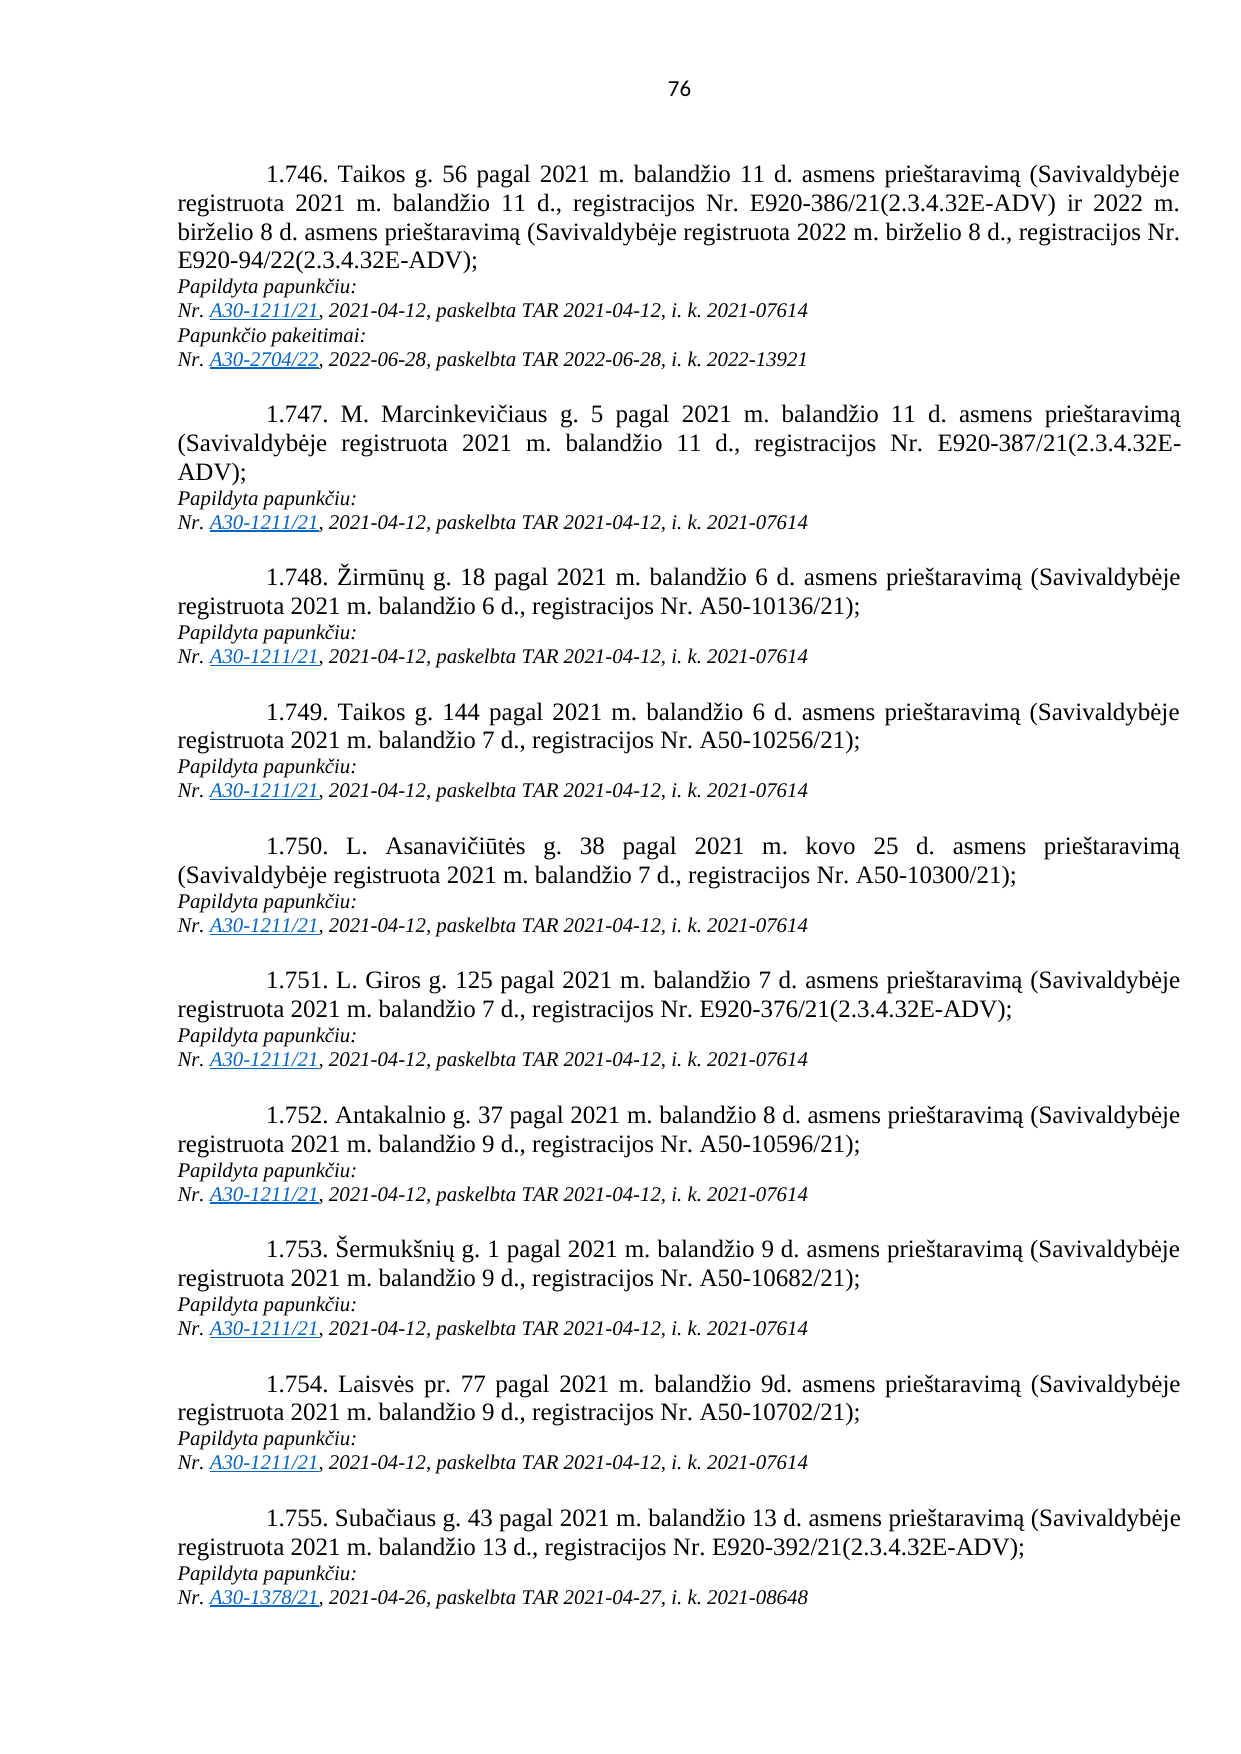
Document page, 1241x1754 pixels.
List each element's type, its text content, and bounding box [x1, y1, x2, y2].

text Nr. A30-1211/21, 2021-04-12, paskelbta TAR 2021-04-12, i. k. 2021-07614 [177, 644, 1181, 668]
text Papildyta papunkčiu: [177, 1023, 1181, 1047]
text Nr. A30-1211/21, 2021-04-12, paskelbta TAR 2021-04-12, i. k. 2021-07614 [177, 298, 1181, 322]
text Nr. A30-1211/21, 2021-04-12, paskelbta TAR 2021-04-12, i. k. 2021-07614 [177, 778, 1181, 802]
text Nr. A30-1211/21, 2021-04-12, paskelbta TAR 2021-04-12, i. k. 2021-07614 [177, 1450, 1181, 1474]
text Papildyta papunkčiu: [177, 1561, 1181, 1585]
text 1.747. M. Marcinkevičiaus g. 5 pagal 2021 m. balandžio 11 d. asmens prieštaravimą (Savivaldybėje registruota 2021 m. balandžio 11 d., registracijos Nr. E920-387/21(2.3.4.32E-ADV); [177, 399, 1181, 486]
text Papildyta papunkčiu: [177, 620, 1181, 644]
text Papunkčio pakeitimai: [177, 322, 1181, 347]
text Nr. A30-2704/22, 2022-06-28, paskelbta TAR 2022-06-28, i. k. 2022-13921 [177, 347, 1181, 371]
text Nr. A30-1211/21, 2021-04-12, paskelbta TAR 2021-04-12, i. k. 2021-07614 [177, 1182, 1181, 1206]
text Papildyta papunkčiu: [177, 1157, 1181, 1182]
text Nr. A30-1211/21, 2021-04-12, paskelbta TAR 2021-04-12, i. k. 2021-07614 [177, 1316, 1181, 1340]
text Nr. A30-1211/21, 2021-04-12, paskelbta TAR 2021-04-12, i. k. 2021-07614 [177, 913, 1181, 937]
text 1.748. Žirmūnų g. 18 pagal 2021 m. balandžio 6 d. asmens prieštaravimą (Savivaldybėje registruota 2021 m. balandžio 6 d., registracijos Nr. A50-10136/21); [177, 562, 1181, 620]
text Nr. A30-1211/21, 2021-04-12, paskelbta TAR 2021-04-12, i. k. 2021-07614 [177, 1047, 1181, 1071]
text Nr. A30-1211/21, 2021-04-12, paskelbta TAR 2021-04-12, i. k. 2021-07614 [177, 510, 1181, 534]
text Papildyta papunkčiu: [177, 889, 1181, 913]
text 1.755. Subačiaus g. 43 pagal 2021 m. balandžio 13 d. asmens prieštaravimą (Savivaldybėje registruota 2021 m. balandžio 13 d., registracijos Nr. E920-392/21(2.3.4.32E-ADV); [177, 1503, 1181, 1561]
text Papildyta papunkčiu: [177, 274, 1181, 298]
text 1.752. Antakalnio g. 37 pagal 2021 m. balandžio 8 d. asmens prieštaravimą (Savivaldybėje registruota 2021 m. balandžio 9 d., registracijos Nr. A50-10596/21); [177, 1100, 1181, 1157]
text Papildyta papunkčiu: [177, 1292, 1181, 1316]
text 1.746. Taikos g. 56 pagal 2021 m. balandžio 11 d. asmens prieštaravimą (Savivaldybėje registruota 2021 m. balandžio 11 d., registracijos Nr. E920-386/21(2.3.4.32E-ADV) ir 2022 m. birželio 8 d. asmens prieštaravimą (Savivaldybėje registruota 2022 m. birželio 8 d., registracijos Nr. E920-94/22(2.3.4.32E-ADV); [177, 159, 1181, 274]
text 1.750. L. Asanavičiūtės g. 38 pagal 2021 m. kovo 25 d. asmens prieštaravimą (Savivaldybėje registruota 2021 m. balandžio 7 d., registracijos Nr. A50-10300/21); [177, 831, 1181, 889]
text Papildyta papunkčiu: [177, 754, 1181, 778]
text 1.751. L. Giros g. 125 pagal 2021 m. balandžio 7 d. asmens prieštaravimą (Savivaldybėje registruota 2021 m. balandžio 7 d., registracijos Nr. E920-376/21(2.3.4.32E-ADV); [177, 966, 1181, 1023]
text 1.749. Taikos g. 144 pagal 2021 m. balandžio 6 d. asmens prieštaravimą (Savivaldybėje registruota 2021 m. balandžio 7 d., registracijos Nr. A50-10256/21); [177, 697, 1181, 754]
text 1.753. Šermukšnių g. 1 pagal 2021 m. balandžio 9 d. asmens prieštaravimą (Savivaldybėje registruota 2021 m. balandžio 9 d., registracijos Nr. A50-10682/21); [177, 1234, 1181, 1292]
text 1.754. Laisvės pr. 77 pagal 2021 m. balandžio 9d. asmens prieštaravimą (Savivaldybėje registruota 2021 m. balandžio 9 d., registracijos Nr. A50-10702/21); [177, 1369, 1181, 1426]
text Papildyta papunkčiu: [177, 486, 1181, 510]
text Nr. A30-1378/21, 2021-04-26, paskelbta TAR 2021-04-27, i. k. 2021-08648 [177, 1585, 1181, 1609]
text Papildyta papunkčiu: [177, 1426, 1181, 1450]
